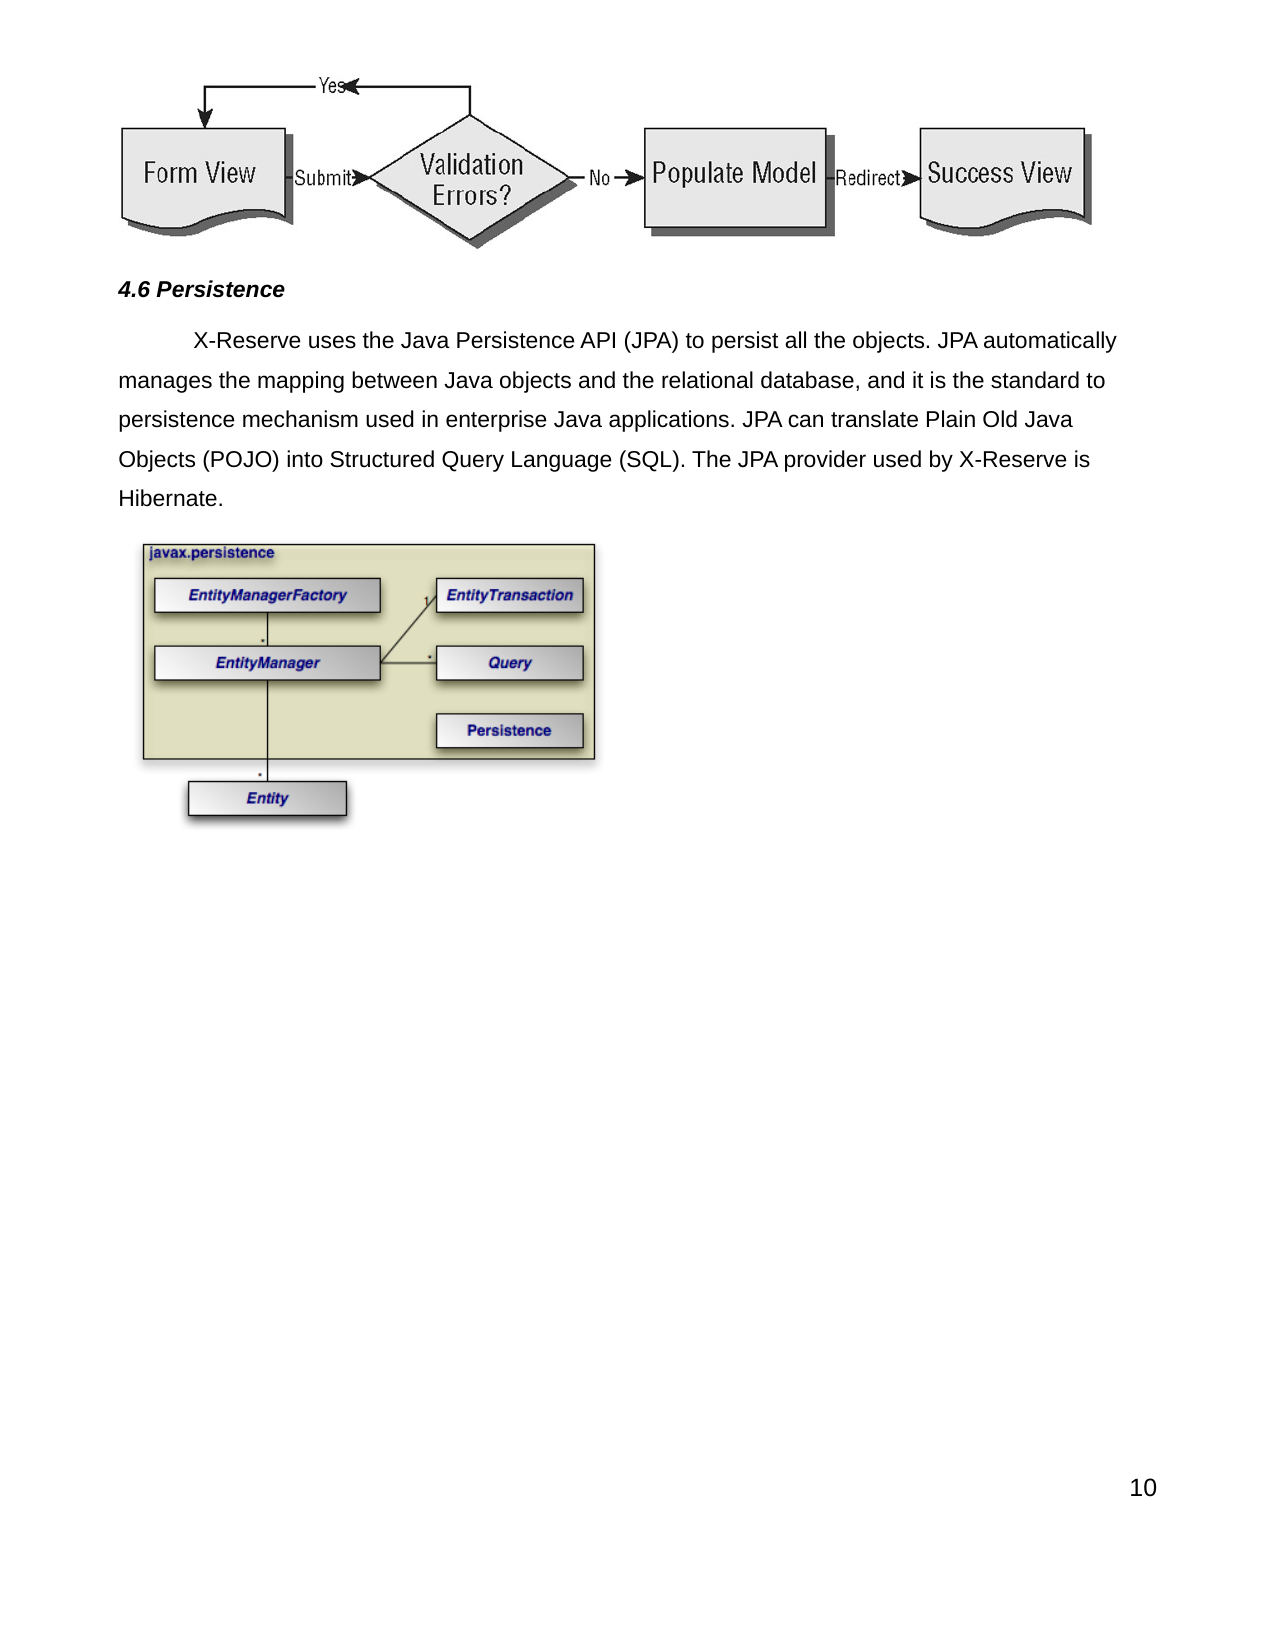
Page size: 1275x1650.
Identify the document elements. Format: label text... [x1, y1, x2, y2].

subtitle 4.6 Persistence [118, 276, 1157, 302]
text X-Reserve uses the Java Persistence API (JPA) to persist all the objects. JPA automatically manages the mapping between Java objects and the relational database, and it is the standard to persistence mechanism used in enterprise Java applications. JPA can translate Plain Old Java Objects (POJO) into Structured Query Language (SQL). The JPA provider used by X-Reserve is Hibernate. [118, 327, 1157, 512]
